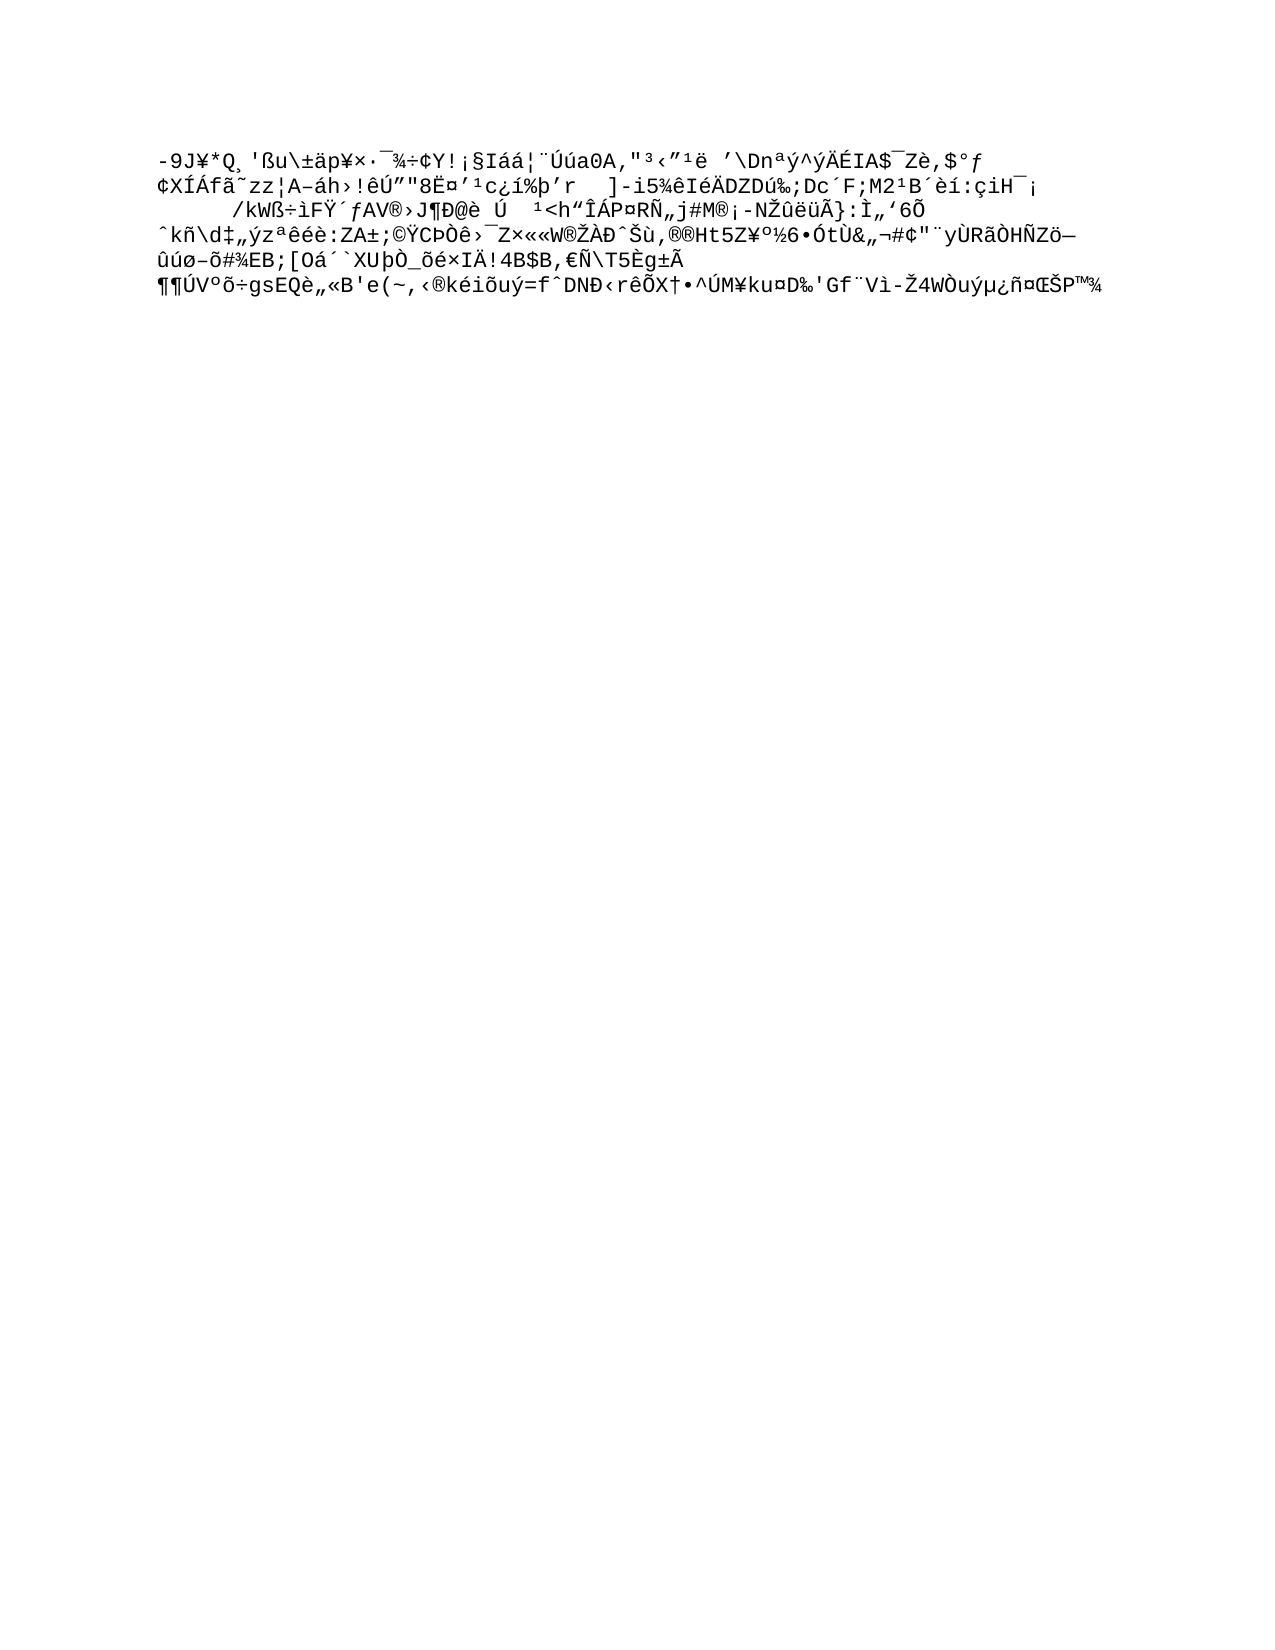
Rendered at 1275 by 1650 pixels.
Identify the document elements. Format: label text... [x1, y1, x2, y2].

text -9J¥*Q¸'ßu\±äp¥×·¯¾÷¢Y!¡§Iáá¦¨Úúa0A‚"³‹”¹ë ’\Dnªý^­ýÄÉIA$¯Zè,$°ƒ¢XÍÁfã˜zz¦A–áh›!êÚ”"8Ë¤’¹c¿­í%þ’r ]-i5¾êIéÄDZDú‰;Dc´F;M2¹B´èí:çiH¯¡ [156, 150, 1118, 199]
text /kWß÷ìFŸ´ƒAV®›J¶Ð@è Ú ¹<h“ÎÁP¤RÑ„j#M®¡-NŽûëüÃ}:Ì„‘6Õ [156, 199, 1118, 224]
text ˆkñ\d‡„ýzªêéè:ZA±;©ŸCÞÒê›¯Z×««W®ŽÀÐˆŠù‚®®Ht5Z¥º½6•ÓtÙ&„¬#¢"¨yÙRãÒHÑZö—ûúø–õ#¾EB;[Oá´`XU þÒ_õé×IÄ!4B$B,€Ñ\T5Èg±Ã ¶¶ÚVºõ÷gsEQè„«B'e(~,‹®kéiõuý=fˆDNÐ‹rêÕX­†•^ÚM¥ku¤D‰'Gf¨Vì-Ž4WÒuýµ¿ñ¤ŒŠP™¾ [156, 224, 1118, 299]
